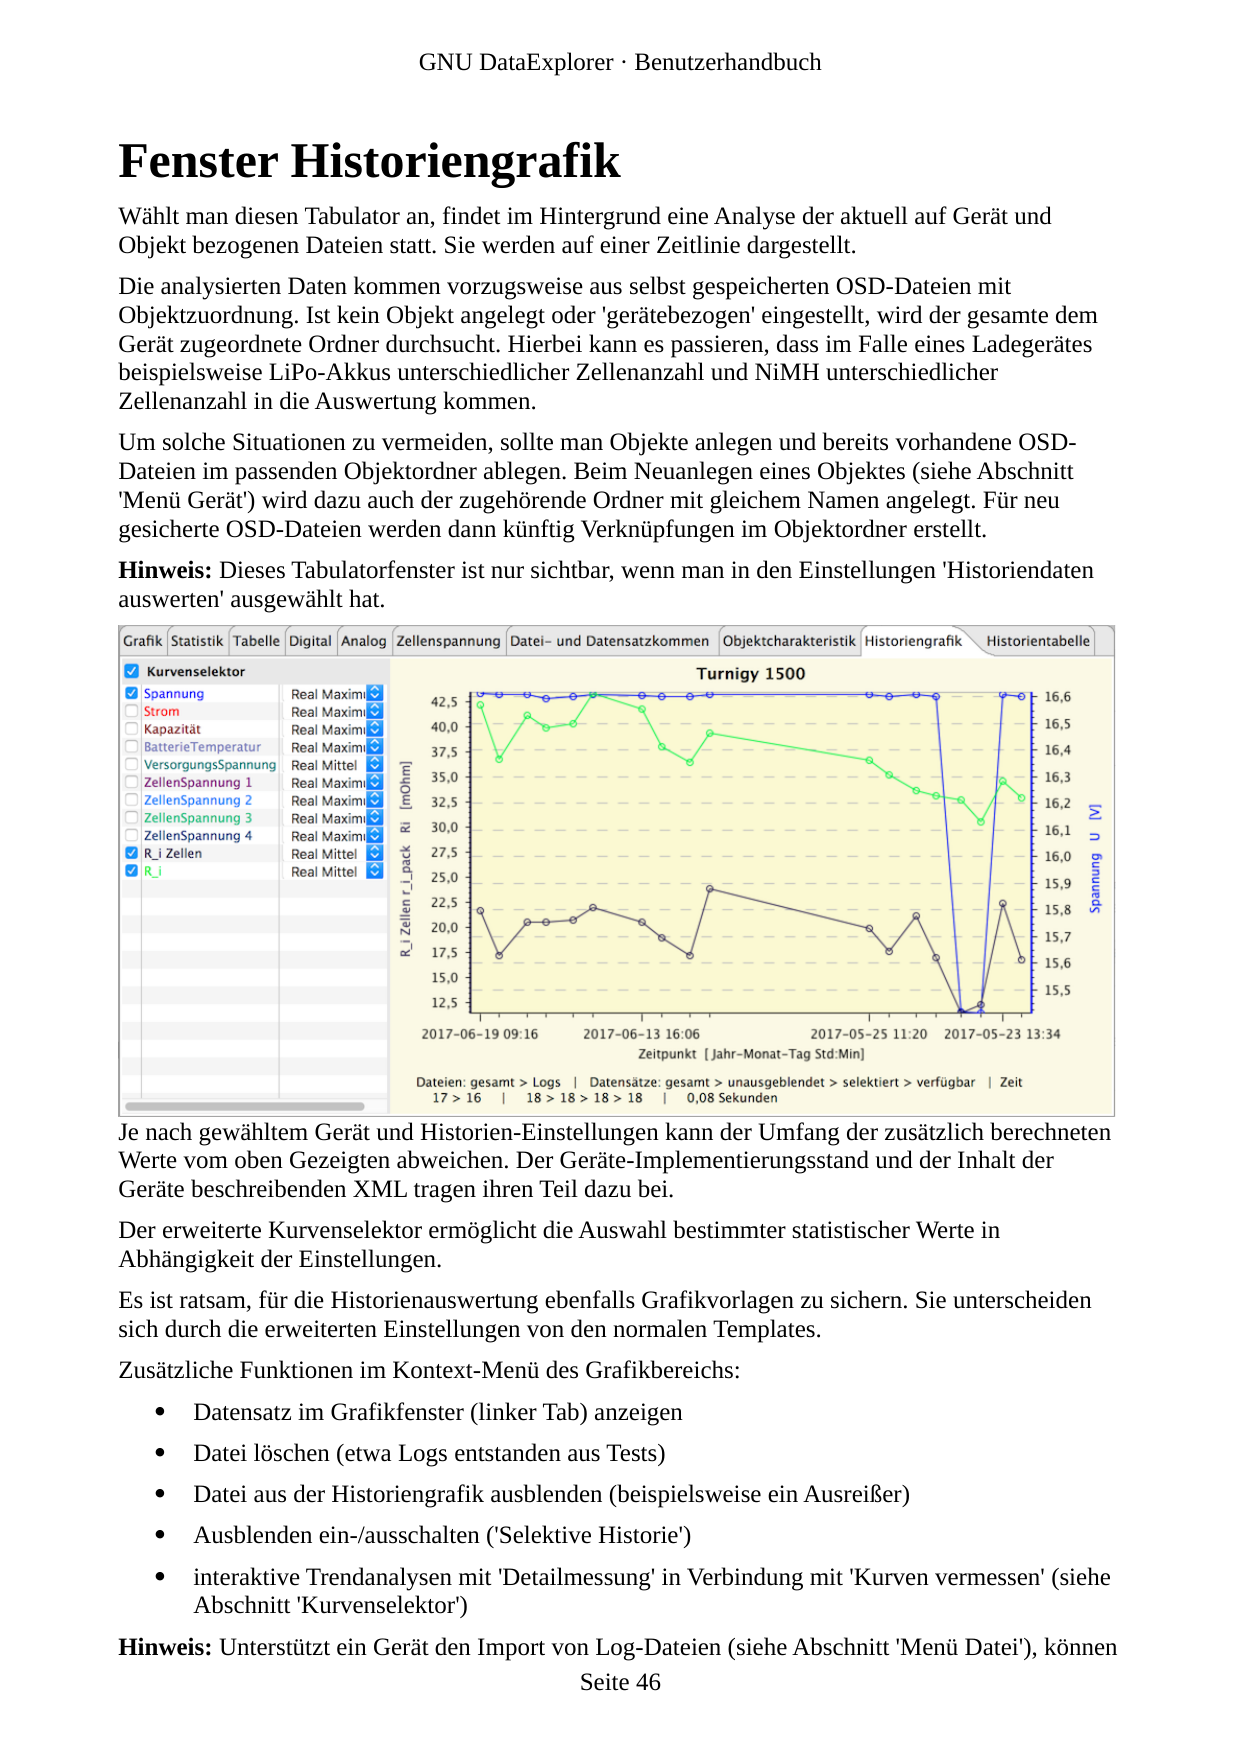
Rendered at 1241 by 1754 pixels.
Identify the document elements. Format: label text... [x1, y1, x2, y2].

text Um solche Situationen zu vermeiden, sollte man Objekte anlegen und bereits vorhandene OSD-Dateien im passenden Objektordner ablegen. Beim Neuanlegen eines Objektes (siehe Abschnitt 'Menü Gerät') wird dazu auch der zugehörende Ordner mit gleichem Namen angelegt. Für neu gesicherte OSD-Dateien werden dann künftig Verknüpfungen im Objektordner erstellt. [118, 427, 1122, 542]
text Hinweis: Unterstützt ein Gerät den Import von Log-Dateien (siehe Abschnitt 'Menü Datei'), können [118, 1632, 1122, 1660]
text Es ist ratsam, für die Historienauswertung ebenfalls Grafikvorlagen zu sichern. Sie unterscheiden sich durch die erweiterten Einstellungen von den normalen Templates. [118, 1285, 1122, 1343]
text Hinweis: Dieses Tabulatorfenster ist nur sichtbar, wenn man in den Einstellungen 'Historiendaten auswerten' ausgewählt hat. [118, 555, 1122, 612]
text Je nach gewähltem Gerät und Historien-Einstellungen kann der Umfang der zusätzlich berechneten Werte vom oben Gezeigten abweichen. Der Geräte-Implementierungsstand und der Inhalt der Geräte beschreibenden XML tragen ihren Teil dazu bei. [118, 1117, 1122, 1203]
subtitle Fenster Historiengrafik [118, 131, 1122, 189]
list Ausblenden ein-/ausschalten ('Selektive Historie') [156, 1520, 1122, 1549]
text Die analysierten Daten kommen vorzugsweise aus selbst gespeicherten OSD-Dateien mit Objektzuordnung. Ist kein Objekt angelegt oder 'gerätebezogen' eingestellt, wird der gesamte dem Gerät zugeordnete Ordner durchsucht. Hierbei kann es passieren, dass im Falle eines Ladegerätes beispielsweise LiPo-Akkus unterschiedlicher Zellenanzahl und NiMH unterschiedlicher Zellenanzahl in die Auswertung kommen. [118, 271, 1122, 415]
list Datensatz im Grafikfenster (linker Tab) anzeigen [156, 1397, 1122, 1425]
list Datei löschen (etwa Logs entstanden aus Tests) [156, 1438, 1122, 1467]
list interaktive Trendanalysen mit 'Detailmessung' in Verbindung mit 'Kurven vermessen' (siehe Abschnitt 'Kurvenselektor') [156, 1562, 1122, 1619]
text Zusätzliche Funktionen im Kontext-Menü des Grafikbereichs: [118, 1355, 1122, 1384]
text Wählt man diesen Tabulator an, findet im Hintergrund eine Analyse der aktuell auf Gerät und Objekt bezogenen Dateien statt. Sie werden auf einer Zeitlinie dargestellt. [118, 201, 1122, 259]
text Der erweiterte Kurvenselektor ermöglicht die Auswahl bestimmter statistischer Werte in Abhängigkeit der Einstellungen. [118, 1215, 1122, 1273]
list Datei aus der Historiengrafik ausblenden (beispielsweise ein Ausreißer) [156, 1479, 1122, 1508]
picture [118, 625, 1116, 1117]
